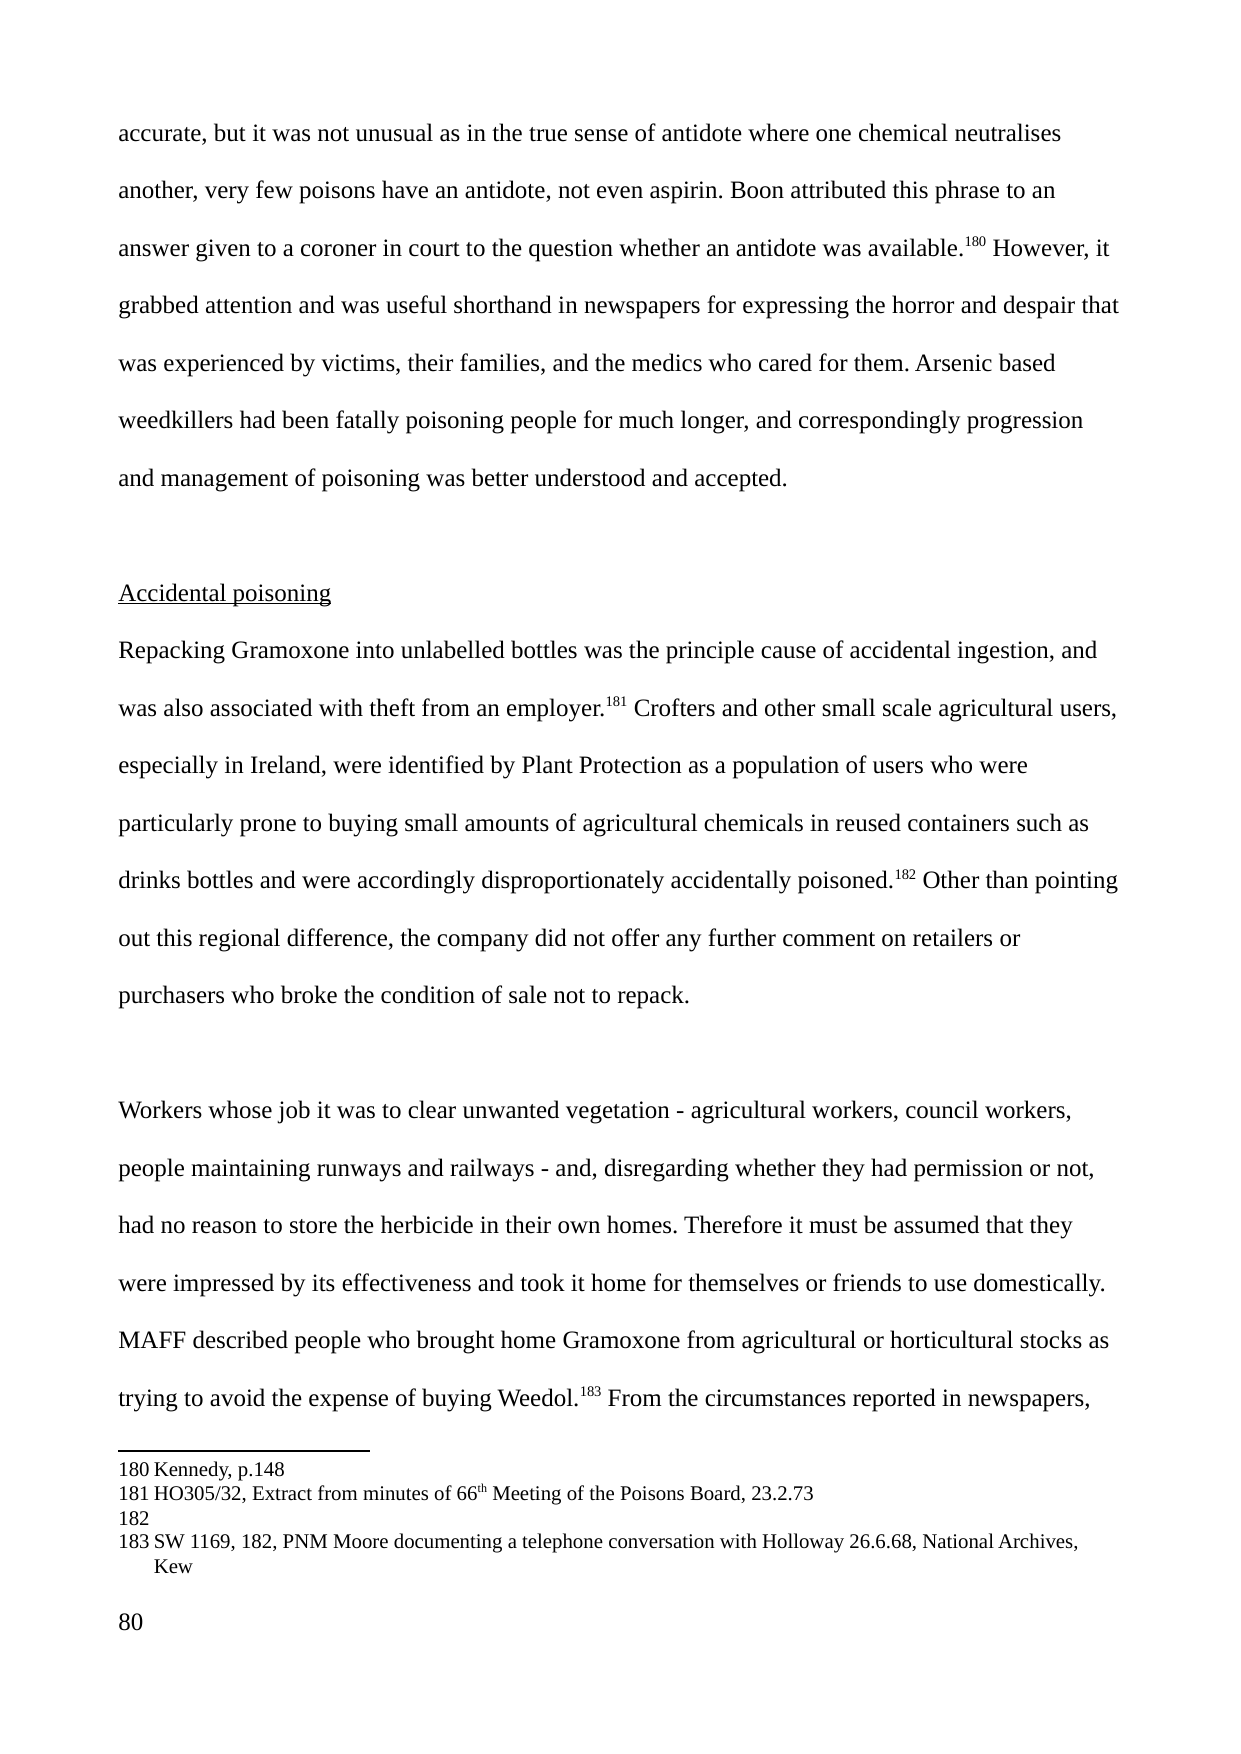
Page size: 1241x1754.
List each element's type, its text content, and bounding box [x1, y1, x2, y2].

text Accidental poisoning [118, 578, 1122, 607]
text Workers whose job it was to clear unwanted vegetation - agricultural workers, council workers, people maintaining runways and railways - and, disregarding whether they had permission or not, had no reason to store the herbicide in their own homes. Therefore it must be assumed that they were impressed by its effectiveness and took it home for themselves or friends to use domestically. MAFF described people who brought home Gramoxone from agricultural or horticultural stocks as trying to avoid the expense of buying Weedol. From the circumstances reported in newspapers, [118, 1096, 1122, 1412]
text Kennedy, p.148 [118, 1457, 1122, 1481]
text SW 1169, 182, PNM Moore documenting a telephone conversation with Holloway 26.6.68, National Archives, Kew [118, 1529, 1122, 1578]
text HO305/32, Extract from minutes of 66th Meeting of the Poisons Board, 23.2.73 [118, 1481, 1122, 1505]
text accurate, but it was not unusual as in the true sense of antidote where one chemical neutralises another, very few poisons have an antidote, not even aspirin. Boon attributed this phrase to an answer given to a coroner in court to the question whether an antidote was available. However, it grabbed attention and was useful shorthand in newspapers for expressing the horror and despair that was experienced by victims, their families, and the medics who cared for them. Arsenic based weedkillers had been fatally poisoning people for much longer, and correspondingly progression and management of poisoning was better understood and accepted. [118, 118, 1122, 492]
text Repacking Gramoxone into unlabelled bottles was the principle cause of accidental ingestion, and was also associated with theft from an employer. Crofters and other small scale agricultural users, especially in Ireland, were identified by Plant Protection as a population of users who were particularly prone to buying small amounts of agricultural chemicals in reused containers such as drinks bottles and were accordingly disproportionately accidentally poisoned. Other than pointing out this regional difference, the company did not offer any further comment on retailers or purchasers who broke the condition of sale not to repack. [118, 636, 1122, 1009]
